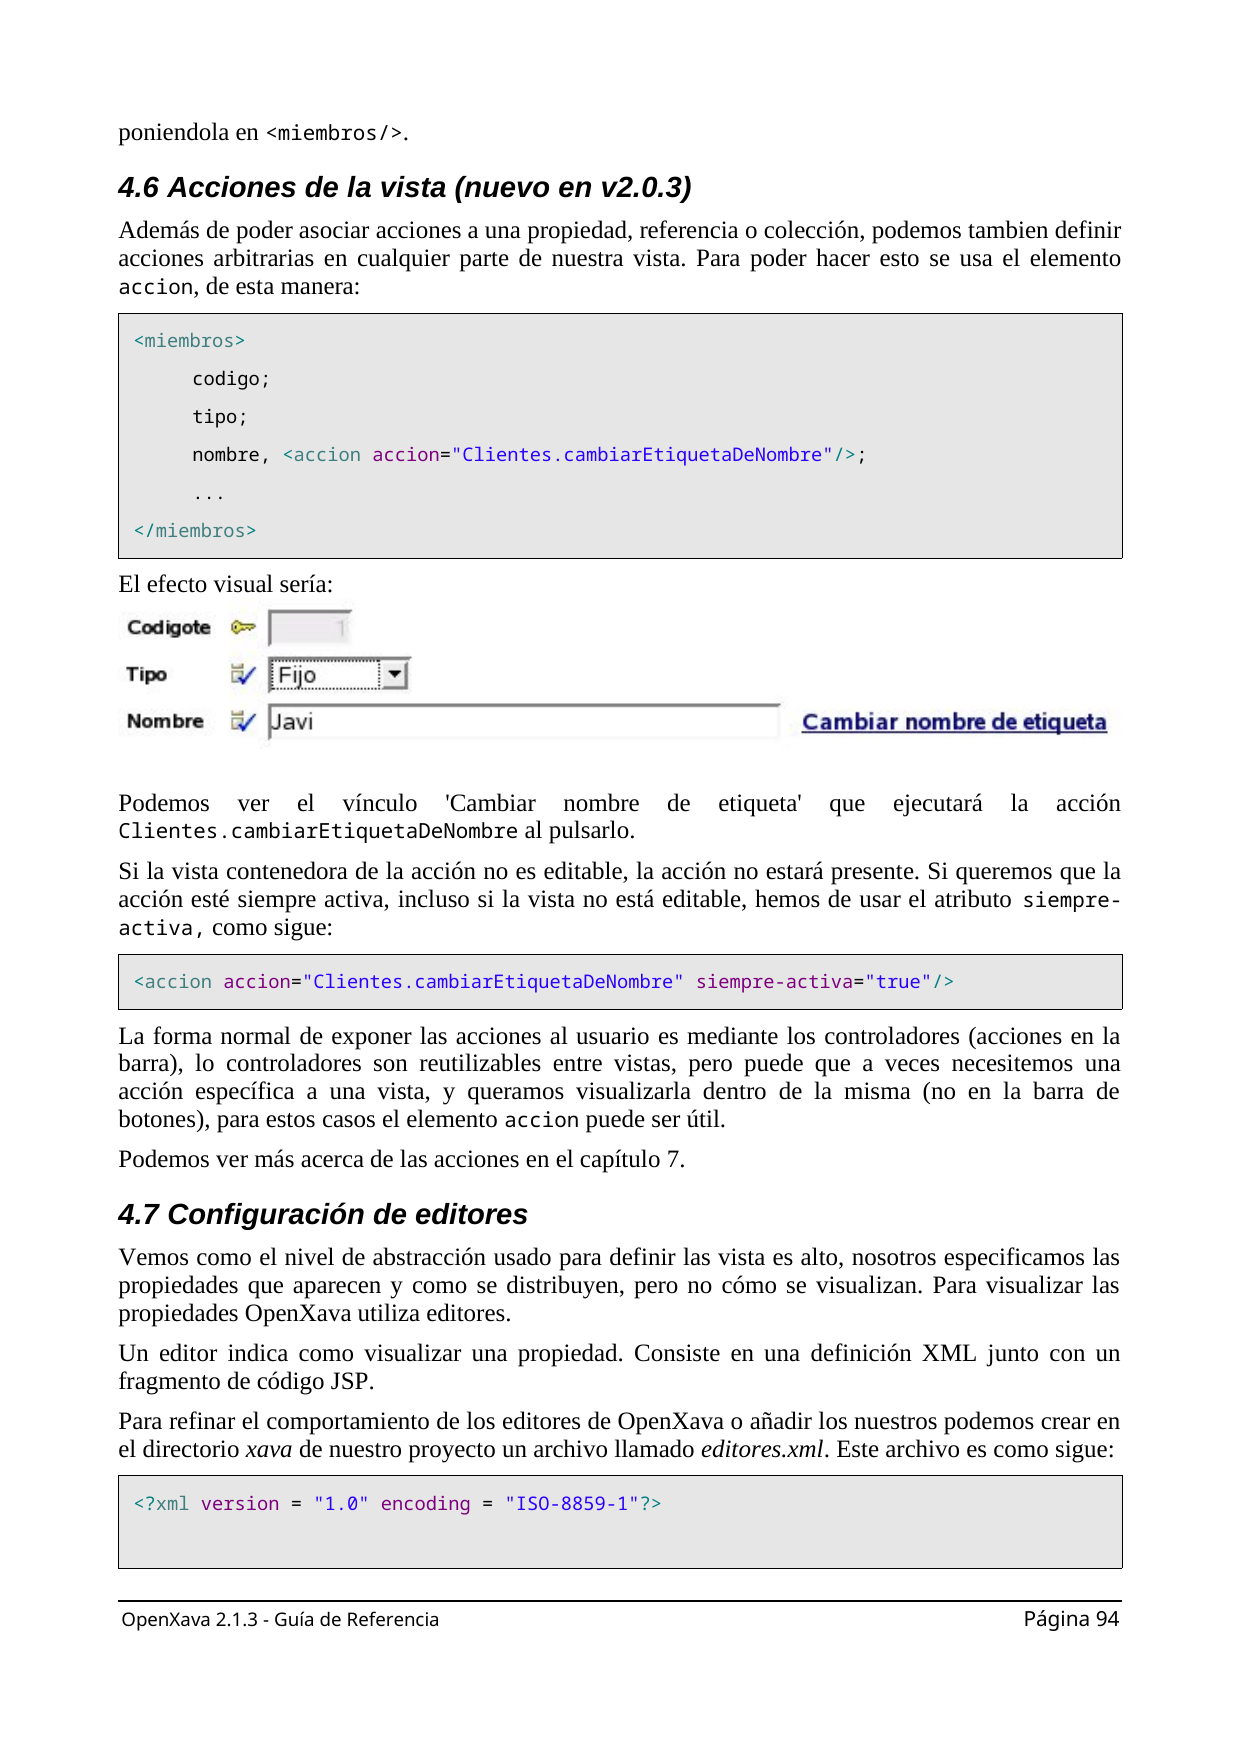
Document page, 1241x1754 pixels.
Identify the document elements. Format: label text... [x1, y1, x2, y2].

text Además de poder asociar acciones a una propiedad, referencia o colección, podemos tambien definir acciones arbitrarias en cualquier parte de nuestra vista. Para poder hacer esto se usa el elemento accion, de esta manera: [118, 217, 1122, 300]
text poniendola en <miembros/>. [118, 118, 1122, 146]
subtitle Configuración de editores [118, 1198, 1122, 1231]
text nombre, <accion accion="Clientes.cambiarEtiquetaDeNombre"/>; [119, 427, 1122, 465]
text Vemos como el nivel de abstracción usado para definir las vista es alto, nosotros especificamos las propiedades que aparecen y como se distribuyen, pero no cómo se visualizan. Para visualizar las propiedades OpenXava utiliza editores. [118, 1243, 1122, 1327]
text Podemos ver el vínculo 'Cambiar nombre de etiqueta' que ejecutará la acción Clientes.cambiarEtiquetaDeNombre al pulsarlo. [118, 789, 1122, 845]
picture [118, 598, 1122, 749]
text <accion accion="Clientes.cambiarEtiquetaDeNombre" siempre-activa="true"/> [119, 955, 1122, 1009]
text Podemos ver más acerca de las acciones en el capítulo 7. [118, 1146, 1122, 1173]
text Para refinar el comportamiento de los editores de OpenXava o añadir los nuestros podemos crear en el directorio xava de nuestro proyecto un archivo llamado editores.xml. Este archivo es como sigue: [118, 1407, 1122, 1462]
text La forma normal de exponer las acciones al usuario es mediante los controladores (acciones en la barra), lo controladores son reutilizables entre vistas, pero puede que a veces necesitemos una acción específica a una vista, y queramos visualizarla dentro de la misma (no en la barra de botones), para estos casos el elemento accion puede ser útil. [118, 1022, 1122, 1133]
text tipo; [119, 389, 1122, 427]
text codigo; [119, 351, 1122, 389]
text <?xml version = "1.0" encoding = "ISO-8859-1"?> [119, 1476, 1122, 1513]
text El efecto visual sería: [118, 571, 1122, 598]
text <miembros> [119, 314, 1122, 351]
text ... [119, 465, 1122, 503]
text Si la vista contenedora de la acción no es editable, la acción no estará presente. Si queremos que la acción esté siempre activa, incluso si la vista no está editable, hemos de usar el atributo siempre-activa, como sigue: [118, 857, 1122, 941]
subtitle Acciones de la vista (nuevo en v2.0.3) [118, 171, 1122, 204]
text Un editor indica como visualizar una propiedad. Consiste en una definición XML junto con un fragmento de código JSP. [118, 1339, 1122, 1394]
text </miembros> [119, 503, 1122, 558]
